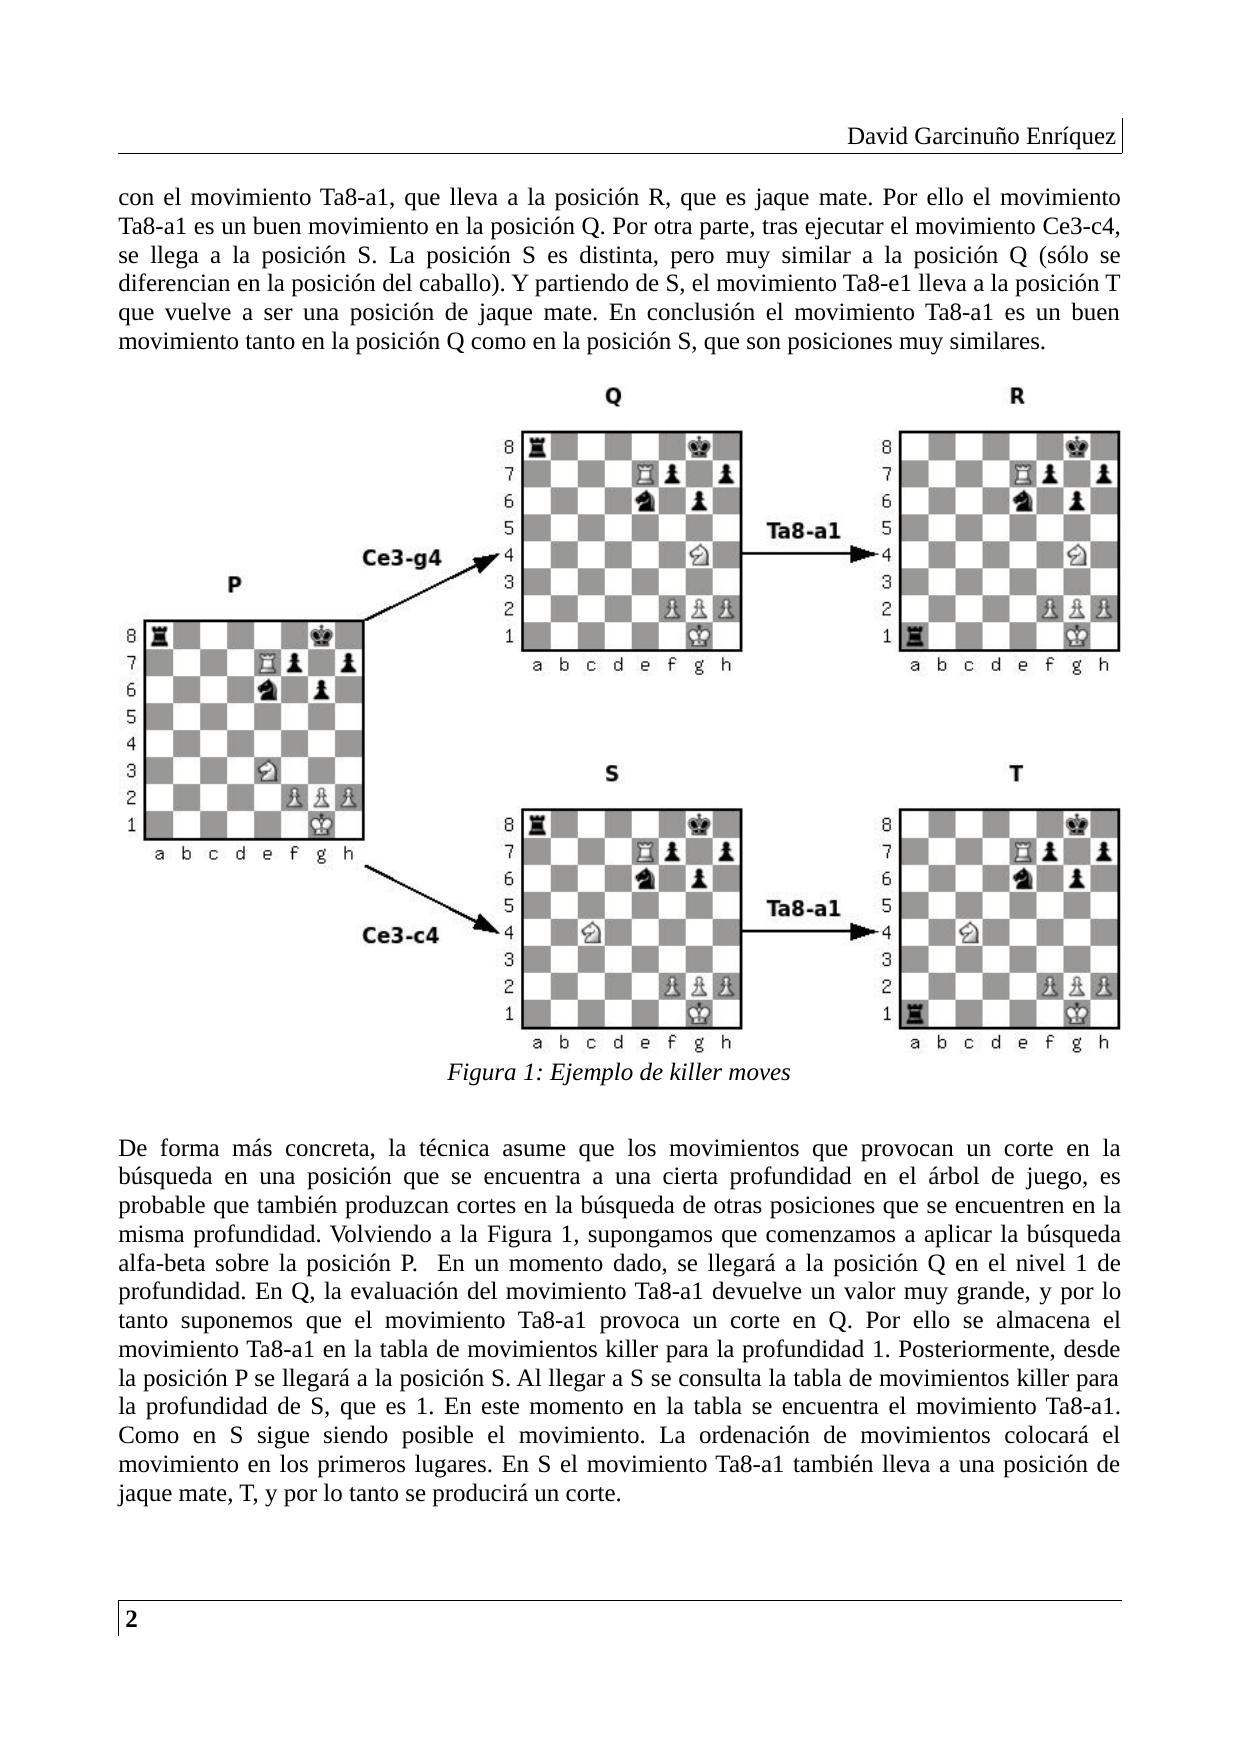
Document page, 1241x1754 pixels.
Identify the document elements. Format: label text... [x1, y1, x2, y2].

text Figura 1: Ejemplo de killer moves [118, 1058, 1122, 1086]
text De forma más concreta, la técnica asume que los movimientos que provocan un corte en la búsqueda en una posición que se encuentra a una cierta profundidad en el árbol de juego, es probable que también produzcan cortes en la búsqueda de otras posiciones que se encuentren en la misma profundidad. Volviendo a la Figura 1, supongamos que comenzamos a aplicar la búsqueda alfa-beta sobre la posición P. En un momento dado, se llegará a la posición Q en el nivel 1 de profundidad. En Q, la evaluación del movimiento Ta8-a1 devuelve un valor muy grande, y por lo tanto suponemos que el movimiento Ta8-a1 provoca un corte en Q. Por ello se almacena el movimiento Ta8-a1 en la tabla de movimientos killer para la profundidad 1. Posteriormente, desde la posición P se llegará a la posición S. Al llegar a S se consulta la tabla de movimientos killer para la profundidad de S, que es 1. En este momento en la tabla se encuentra el movimiento Ta8-a1. Como en S sigue siendo posible el movimiento. La ordenación de movimientos colocará el movimiento en los primeros lugares. En S el movimiento Ta8-a1 también lleva a una posición de jaque mate, T, y por lo tanto se producirá un corte. [118, 1133, 1122, 1506]
picture [118, 385, 1123, 1058]
text con el movimiento Ta8-a1, que lleva a la posición R, que es jaque mate. Por ello el movimiento Ta8-a1 es un buen movimiento en la posición Q. Por otra parte, tras ejecutar el movimiento Ce3-c4, se llega a la posición S. La posición S es distinta, pero muy similar a la posición Q (sólo se diferencian en la posición del caballo). Y partiendo de S, el movimiento Ta8-e1 lleva a la posición T que vuelve a ser una posición de jaque mate. En conclusión el movimiento Ta8-a1 es un buen movimiento tanto en la posición Q como en la posición S, que son posiciones muy similares. [118, 182, 1122, 355]
